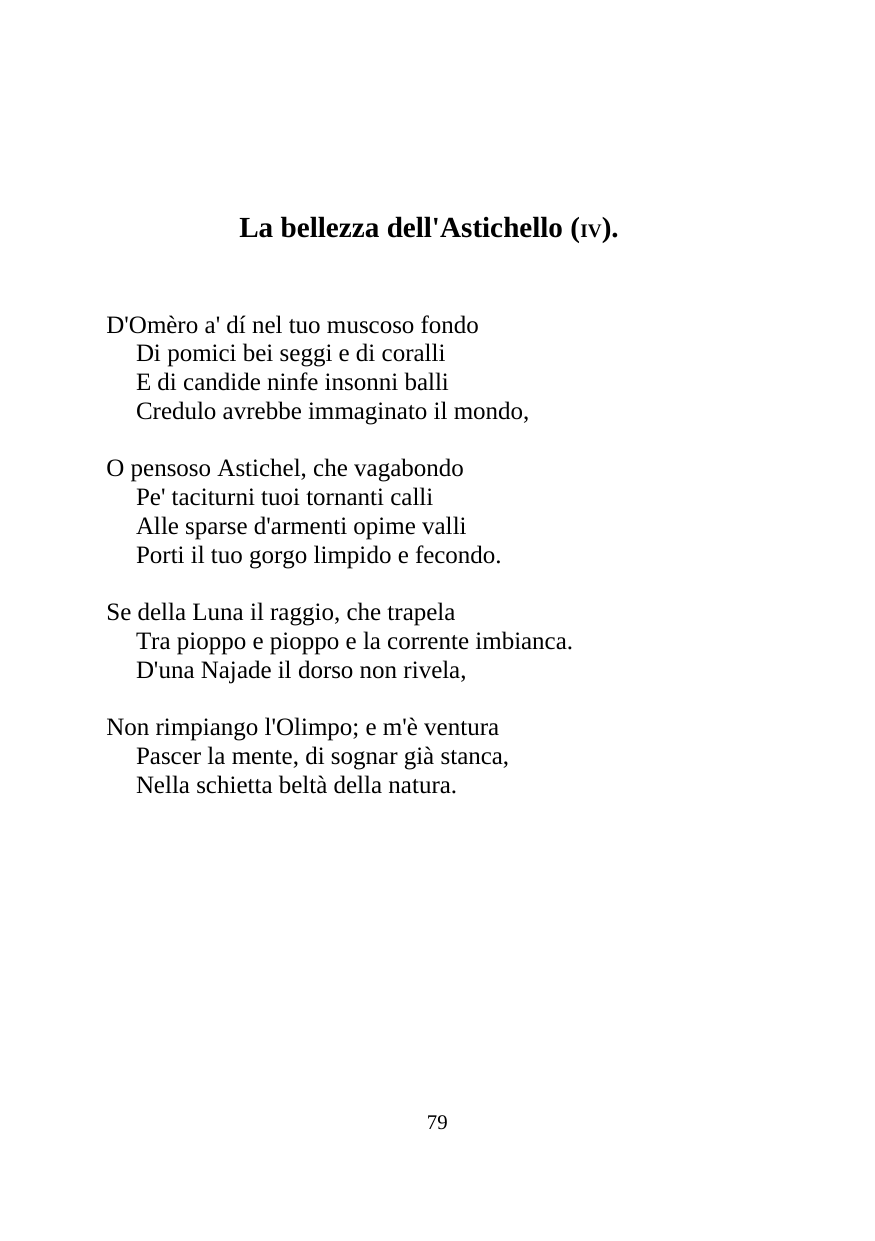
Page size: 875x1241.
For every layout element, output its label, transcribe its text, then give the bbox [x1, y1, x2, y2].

text D'Omèro a' dí nel tuo muscoso fondo [106, 310, 768, 338]
text Non rimpiango l'Olimpo; e m'è ventura [106, 712, 768, 741]
text D'una Najade il dorso non rivela, [106, 655, 768, 683]
text Credulo avrebbe immaginato il mondo, [106, 396, 768, 425]
text Di pomici bei seggi e di coralli [106, 338, 768, 367]
text E di candide ninfe insonni balli [106, 367, 768, 396]
subtitle La bellezza dell'Astichello (iv). [106, 210, 768, 243]
text Se della Luna il raggio, che trapela [106, 597, 768, 626]
text Pe' taciturni tuoi tornanti calli [106, 482, 768, 511]
text Nella schietta beltà della natura. [106, 770, 768, 798]
text Pascer la mente, di sognar già stanca, [106, 741, 768, 770]
text Porti il tuo gorgo limpido e fecondo. [106, 540, 768, 568]
text O pensoso Astichel, che vagabondo [106, 453, 768, 482]
text Alle sparse d'armenti opime valli [106, 511, 768, 540]
text Tra pioppo e pioppo e la corrente imbianca. [106, 626, 768, 655]
